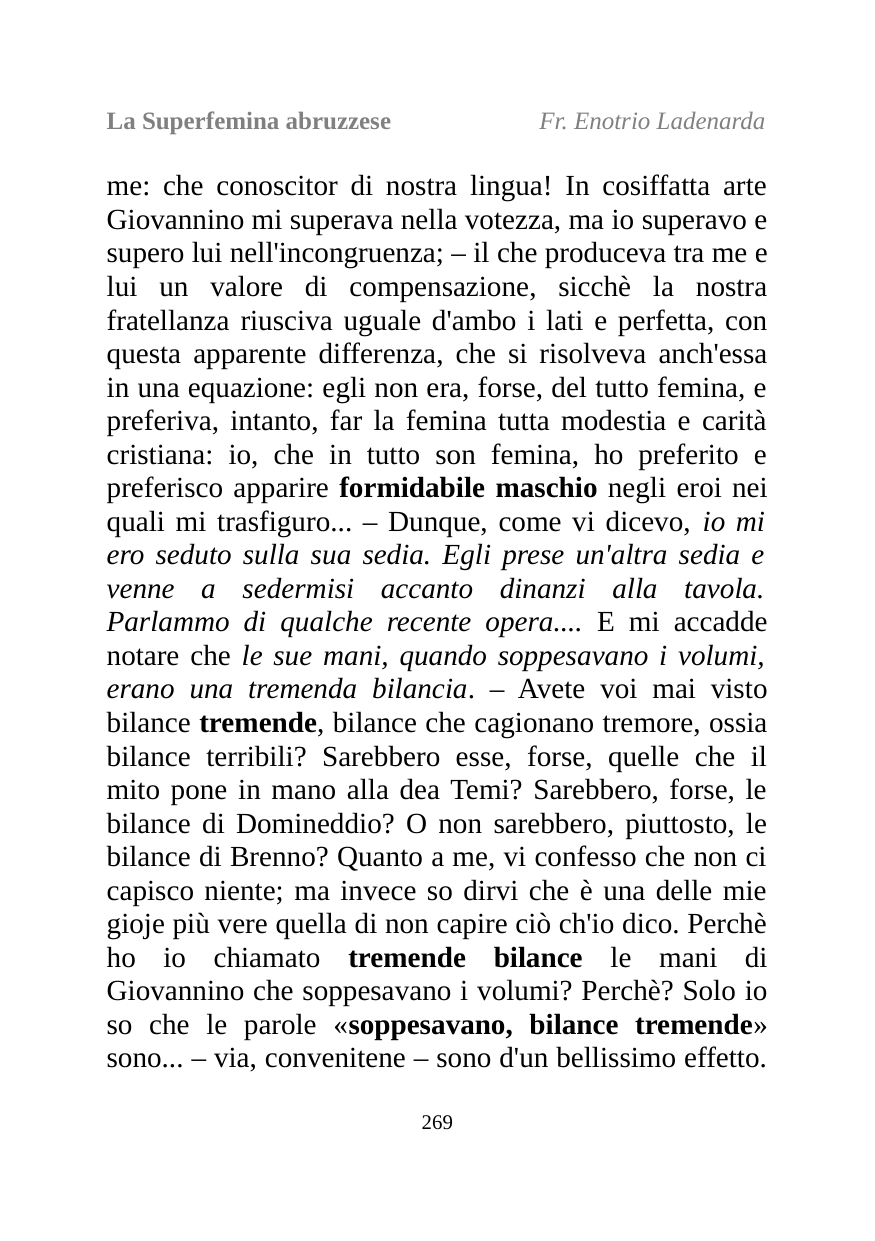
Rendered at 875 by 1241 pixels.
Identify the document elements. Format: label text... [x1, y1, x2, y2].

text me: che conoscitor di nostra lingua! In cosiffatta arte Giovannino mi superava nella votezza, ma io superavo e supero lui nell'incongruenza; – il che produceva tra me e lui un valore di compensazione, sicchè la nostra fratellanza riusciva uguale d'ambo i lati e perfetta, con questa apparente differenza, che si risolveva anch'essa in una equazione: egli non era, forse, del tutto femina, e preferiva, intanto, far la femina tutta modestia e carità cristiana: io, che in tutto son femina, ho preferito e preferisco apparire formidabile maschio negli eroi nei quali mi trasfiguro... – Dunque, come vi dicevo, io mi ero seduto sulla sua sedia. Egli prese un'altra sedia e venne a sedermisi accanto dinanzi alla tavola. Parlammo di qualche recente opera.... E mi accadde notare che le sue mani, quando soppesavano i volumi, erano una tremenda bilancia. – Avete voi mai visto bilance tremende, bilance che cagionano tremore, ossia bilance terribili? Sarebbero esse, forse, quelle che il mito pone in mano alla dea Temi? Sarebbero, forse, le bilance di Domineddio? O non sarebbero, piuttosto, le bilance di Brenno? Quanto a me, vi confesso che non ci capisco niente; ma invece so dirvi che è una delle mie gioje più vere quella di non capire ciò ch'io dico. Perchè ho io chiamato tremende bilance le mani di Giovannino che soppesavano i volumi? Perchè? Solo io so che le parole «soppesavano, bilance tremende» sono... – via, convenitene – sono d'un bellissimo effetto. [106, 168, 768, 1074]
